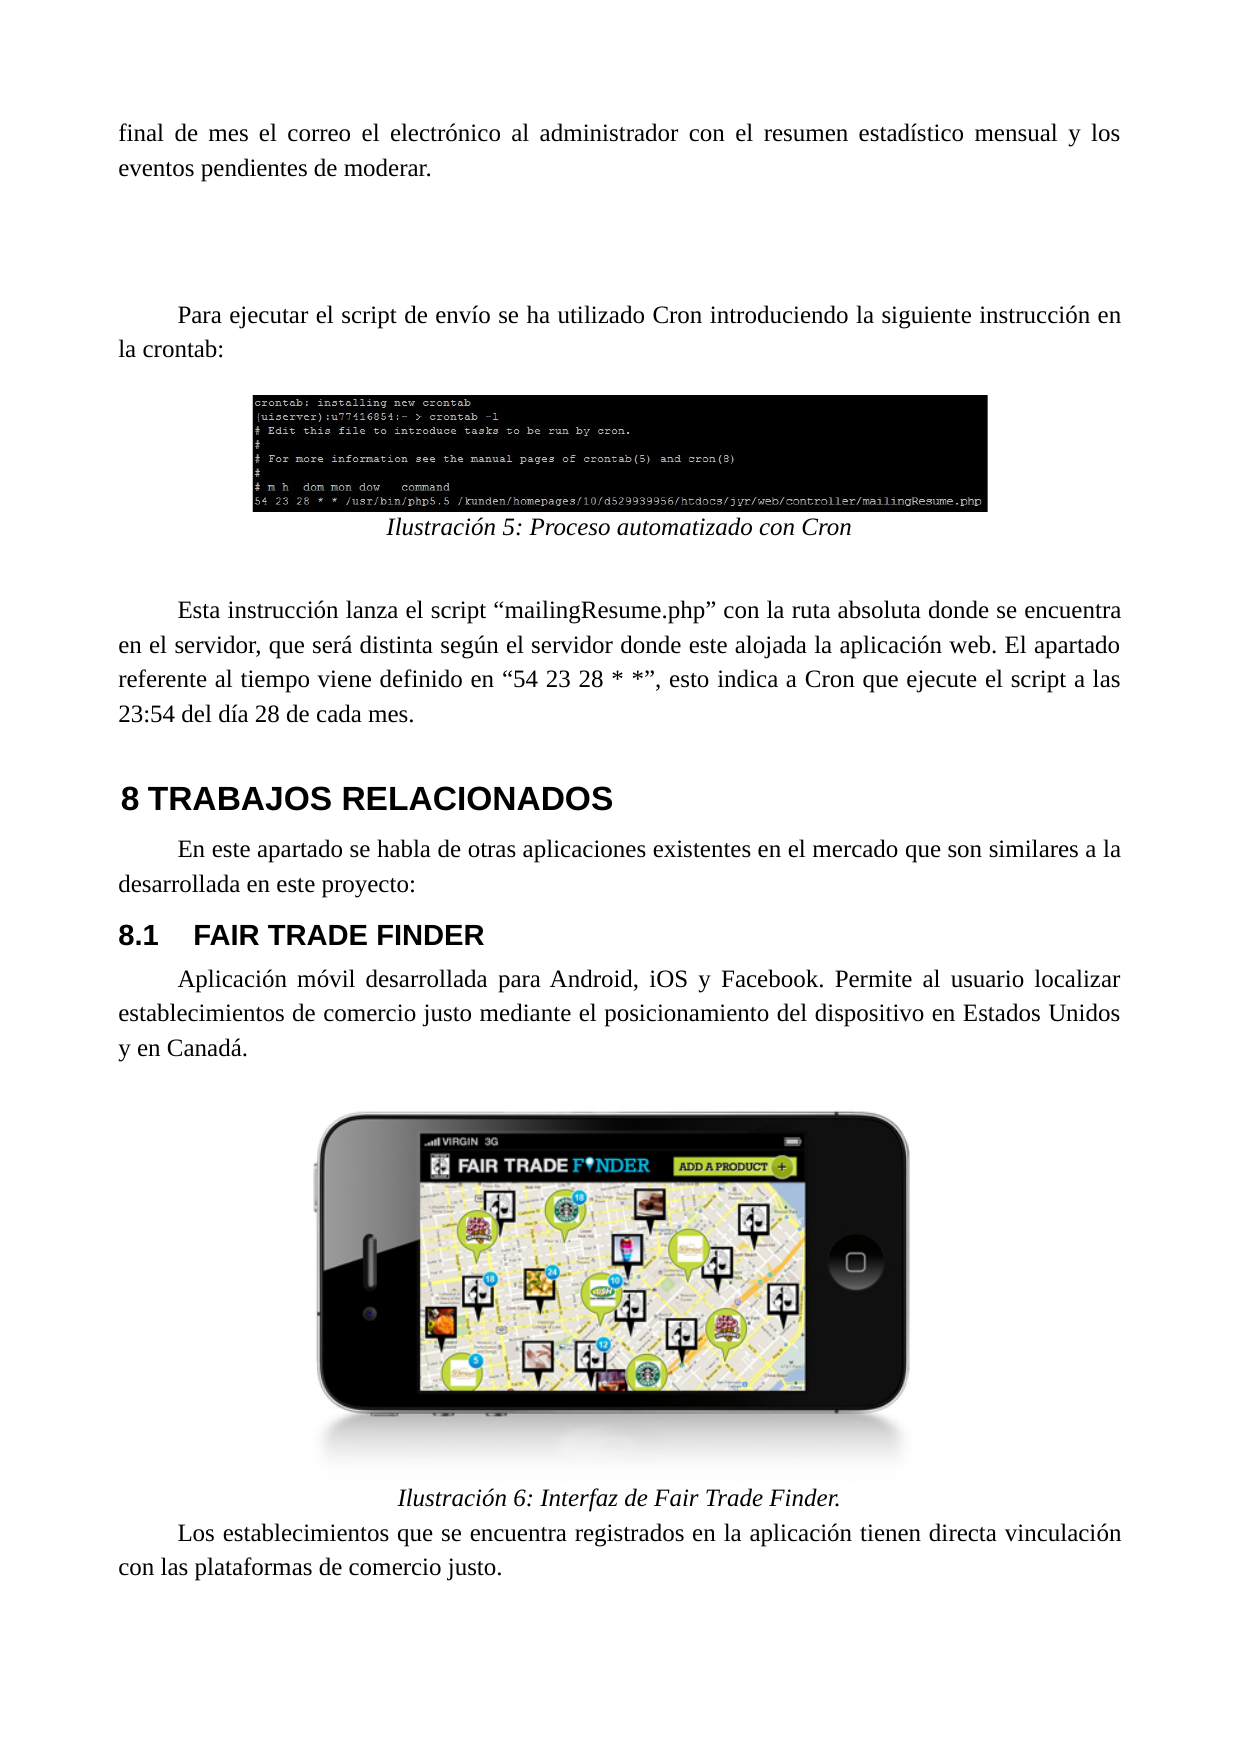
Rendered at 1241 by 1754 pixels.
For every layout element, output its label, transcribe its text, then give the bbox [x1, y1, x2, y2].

picture [302, 1094, 938, 1484]
text Ilustración 5: Proceso automatizado con Cron [252, 512, 988, 541]
picture [252, 395, 988, 512]
text Para ejecutar el script de envío se ha utilizado Cron introduciendo la siguiente instrucción en la crontab: [118, 300, 1122, 363]
text Esta instrucción lanza el script “mailingResume.php” con la ruta absoluta donde se encuentra en el servidor, que será distinta según el servidor donde este alojada la aplicación web. El apartado referente al tiempo viene definido en “54 23 28 * *”, esto indica a Cron que ejecute el script a las 23:54 del día 28 de cada mes. [118, 596, 1122, 728]
subtitle FAIR TRADE FINDER [118, 918, 1122, 951]
text Ilustración 6: Interfaz de Fair Trade Finder. [303, 1484, 938, 1512]
text final de mes el correo el electrónico al administrador con el resumen estadístico mensual y los eventos pendientes de moderar. [118, 118, 1122, 181]
text Los establecimientos que se encuentra registrados en la aplicación tienen directa vinculación con las plataformas de comercio justo. [118, 1082, 1122, 1581]
text Aplicación móvil desarrollada para Android, iOS y Facebook. Permite al usuario localizar establecimientos de comercio justo mediante el posicionamiento del dispositivo en Estados Unidos y en Canadá. [118, 964, 1122, 1062]
text En este apartado se habla de otras aplicaciones existentes en el mercado que son similares a la desarrollada en este proyecto: [118, 834, 1122, 898]
subtitle TRABAJOS RELACIONADOS [121, 763, 1122, 822]
